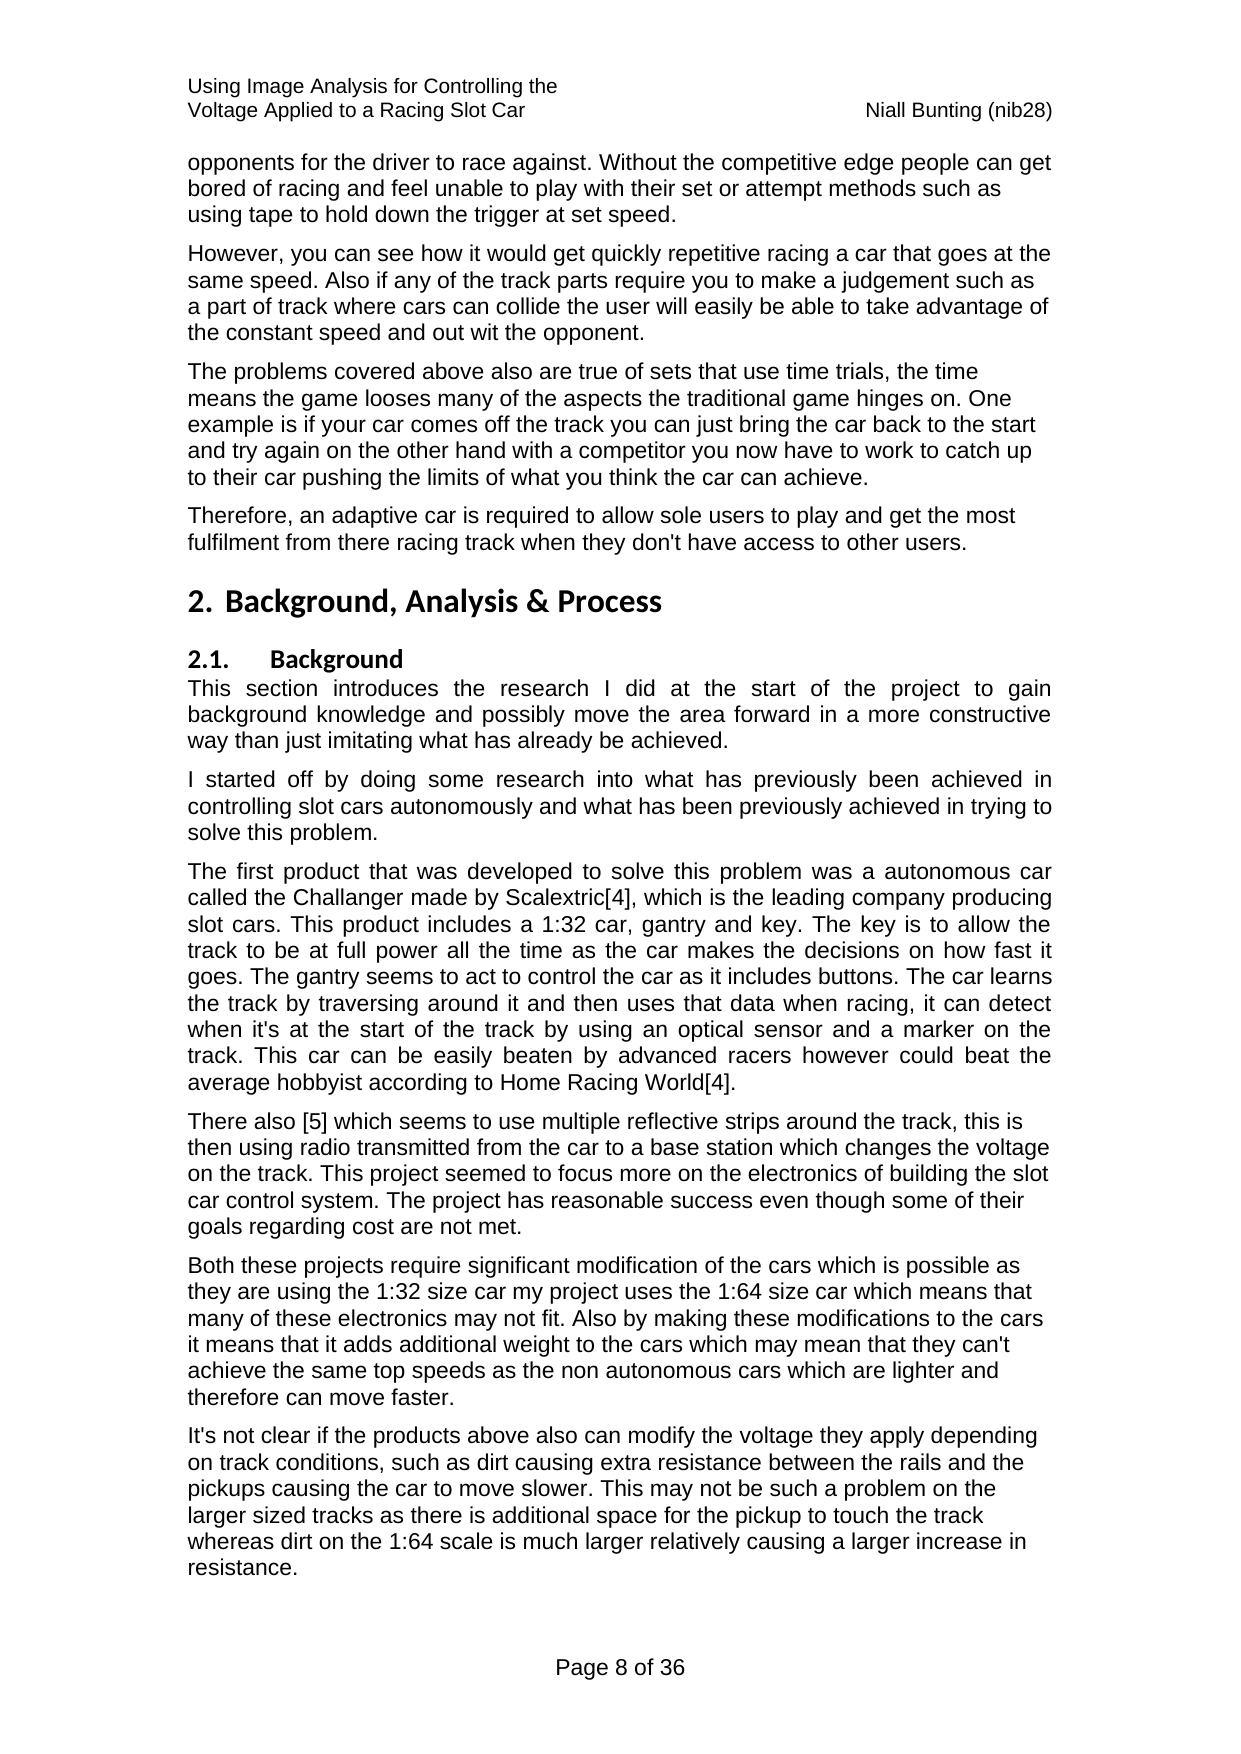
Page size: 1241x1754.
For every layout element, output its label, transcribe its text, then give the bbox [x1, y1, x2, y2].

subtitle Background, Analysis & Process [187, 580, 1053, 621]
text There also [5] which seems to use multiple reflective strips around the track, this is then using radio transmitted from the car to a base station which changes the voltage on the track. This project seemed to focus more on the electronics of building the slot car control system. The project has reasonable success even though some of their goals regarding cost are not met. [187, 1108, 1053, 1239]
text opponents for the driver to race against. Without the competitive edge people can get bored of racing and feel unable to play with their set or attempt methods such as using tape to hold down the trigger at set speed. [187, 149, 1053, 228]
text I started off by doing some research into what has previously been achieved in controlling slot cars autonomously and what has been previously achieved in trying to solve this problem. [187, 766, 1053, 845]
text Both these projects require significant modification of the cars which is possible as they are using the 1:32 size car my project uses the 1:64 size car which means that many of these electronics may not fit. Also by making these modifications to the cars it means that it adds additional weight to the cars which may mean that they can't achieve the same top speeds as the non autonomous cars which are lighter and therefore can move faster. [187, 1252, 1053, 1410]
subtitle Background [187, 642, 1053, 675]
text However, you can see how it would get quickly repetitive racing a car that goes at the same speed. Also if any of the track parts require you to make a judgement such as a part of track where cars can collide the user will easily be able to take advantage of the constant speed and out wit the opponent. [187, 240, 1053, 346]
text It's not clear if the products above also can modify the voltage they apply depending on track conditions, such as dirt causing extra resistance between the rails and the pickups causing the car to move slower. This may not be such a problem on the larger sized tracks as there is additional space for the pickup to touch the track whereas dirt on the 1:64 scale is much larger relatively causing a larger increase in resistance. [187, 1422, 1053, 1581]
text This section introduces the research I did at the start of the project to gain background knowledge and possibly move the area forward in a more constructive way than just imitating what has already be achieved. [187, 675, 1053, 754]
text The first product that was developed to solve this problem was a autonomous car called the Challanger made by Scalextric[4], which is the leading company producing slot cars. This product includes a 1:32 car, gantry and key. The key is to allow the track to be at full power all the time as the car makes the decisions on how fast it goes. The gantry seems to act to control the car as it includes buttons. The car learns the track by traversing around it and then uses that data when racing, it can detect when it's at the start of the track by using an optical sensor and a marker on the track. This car can be easily beaten by advanced racers however could beat the average hobbyist according to Home Racing World[4]. [187, 858, 1053, 1095]
text The problems covered above also are true of sets that use time trials, the time means the game looses many of the aspects the traditional game hinges on. One example is if your car comes off the track you can just bring the car back to the start and try again on the other hand with a competitor you now have to work to catch up to their car pushing the limits of what you think the car can achieve. [187, 358, 1053, 490]
text Therefore, an adaptive car is required to allow sole users to play and get the most fulfilment from there racing track when they don't have access to other users. [187, 502, 1053, 555]
